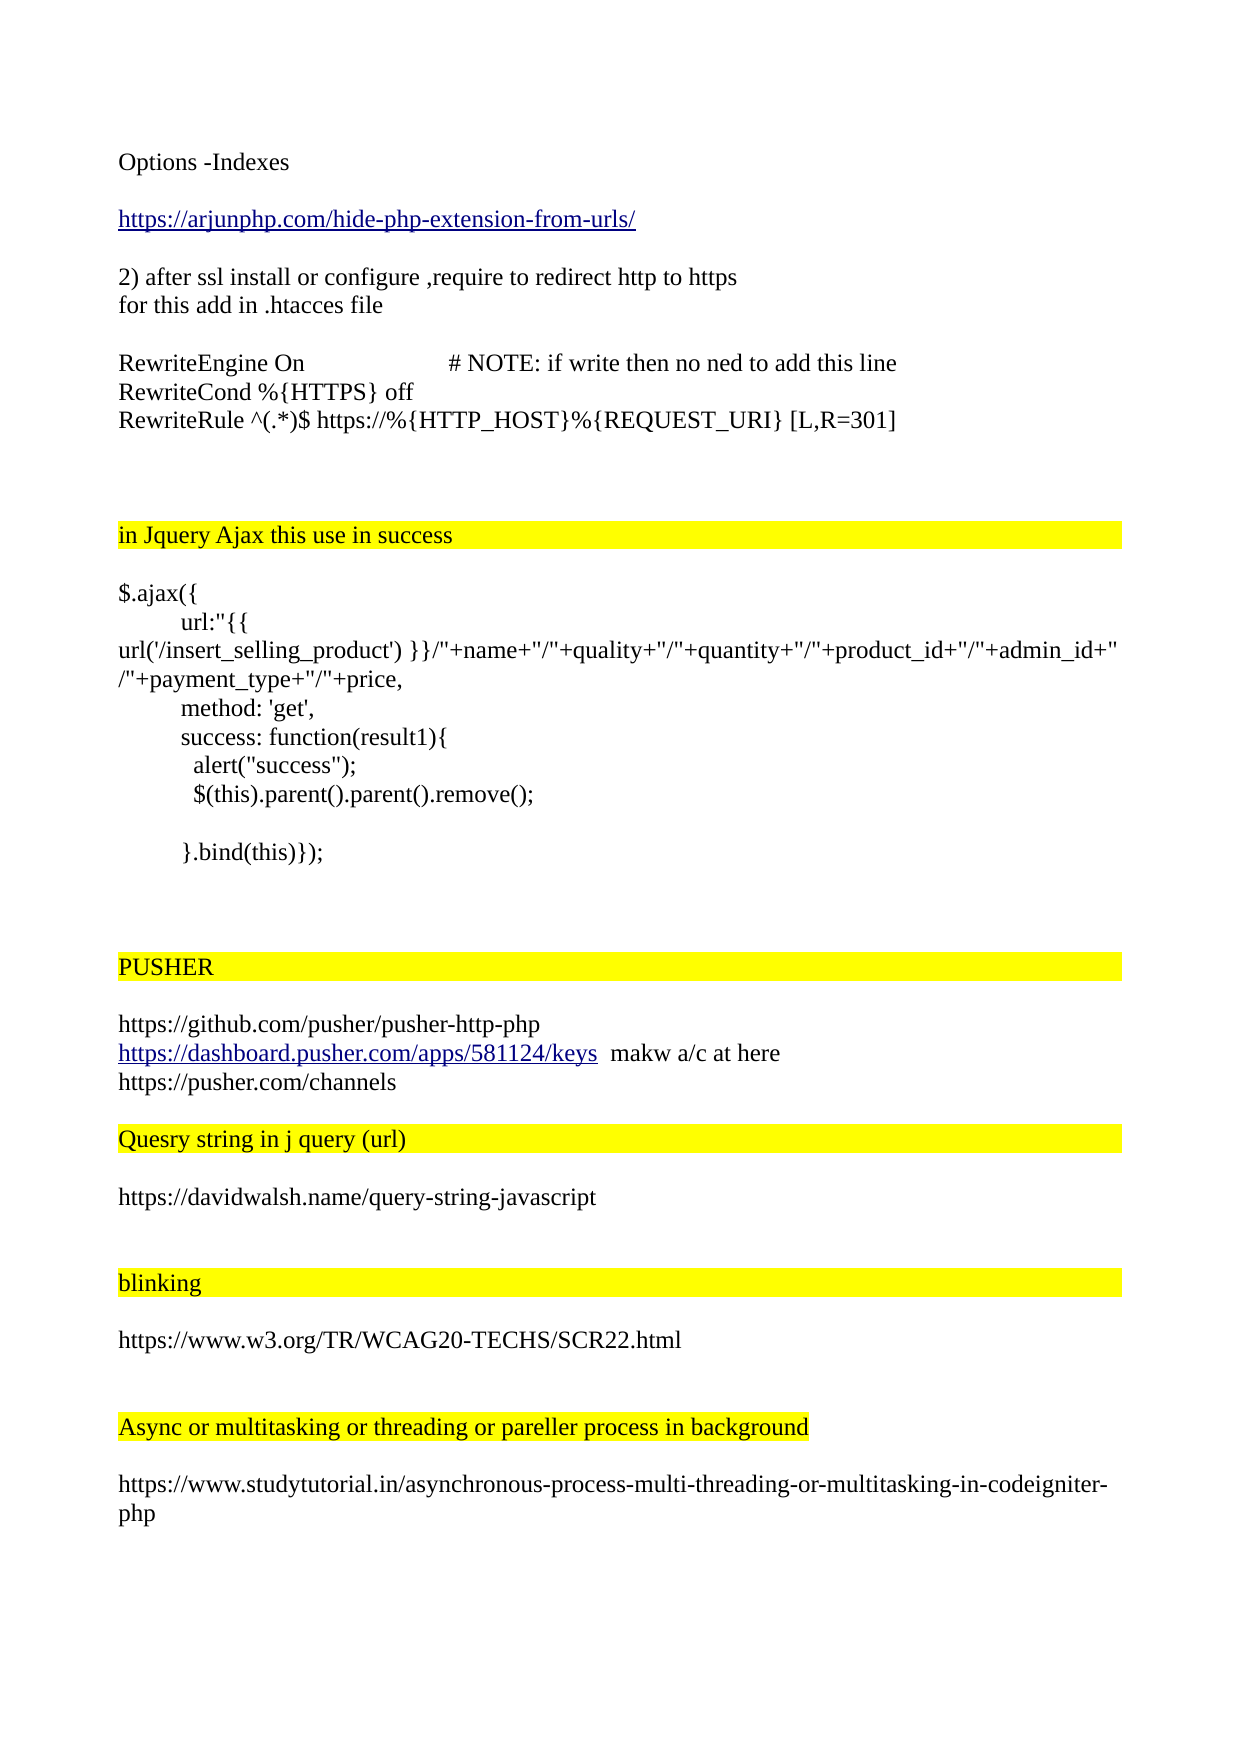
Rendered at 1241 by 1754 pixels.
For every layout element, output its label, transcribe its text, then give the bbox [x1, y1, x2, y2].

text $(this).parent().parent().remove(); [118, 779, 1122, 808]
text }.bind(this)}); [118, 837, 1122, 866]
text https://www.studytutorial.in/asynchronous-process-multi-threading-or-multitasking-in-codeigniter-php [118, 1469, 1122, 1527]
text $.ajax({ [118, 578, 1122, 607]
text Options -Indexes [118, 147, 1122, 176]
text https://dashboard.pusher.com/apps/581124/keys makw a/c at here [118, 1038, 1122, 1067]
text https://davidwalsh.name/query-string-javascript [118, 1182, 1122, 1211]
text method: 'get', [118, 693, 1122, 722]
text Quesry string in j query (url) [118, 1124, 1122, 1153]
text 2) after ssl install or configure ,require to redirect http to https for this add in .htacces file [118, 262, 1122, 319]
text blinking [118, 1268, 1122, 1297]
text in Jquery Ajax this use in success [118, 521, 1122, 549]
text https://arjunphp.com/hide-php-extension-from-urls/ [118, 204, 1122, 233]
text success: function(result1){ [118, 722, 1122, 751]
text https://pusher.com/channels [118, 1067, 1122, 1096]
text Async or multitasking or threading or pareller process in background [118, 1412, 1122, 1441]
text url:"{{ url('/insert_selling_product') }}/"+name+"/"+quality+"/"+quantity+"/"+product_id+"/"+admin_id+"/"+payment_type+"/"+price, [118, 607, 1122, 693]
text RewriteEngine On # NOTE: if write then no ned to add this line [118, 348, 1122, 377]
text alert("success"); [118, 751, 1122, 779]
text RewriteRule ^(.*)$ https://%{HTTP_HOST}%{REQUEST_URI} [L,R=301] [118, 406, 1122, 434]
text RewriteCond %{HTTPS} off [118, 377, 1122, 406]
text https://github.com/pusher/pusher-http-php [118, 1009, 1122, 1038]
text https://www.w3.org/TR/WCAG20-TECHS/SCR22.html [118, 1326, 1122, 1354]
text PUSHER [118, 952, 1122, 981]
